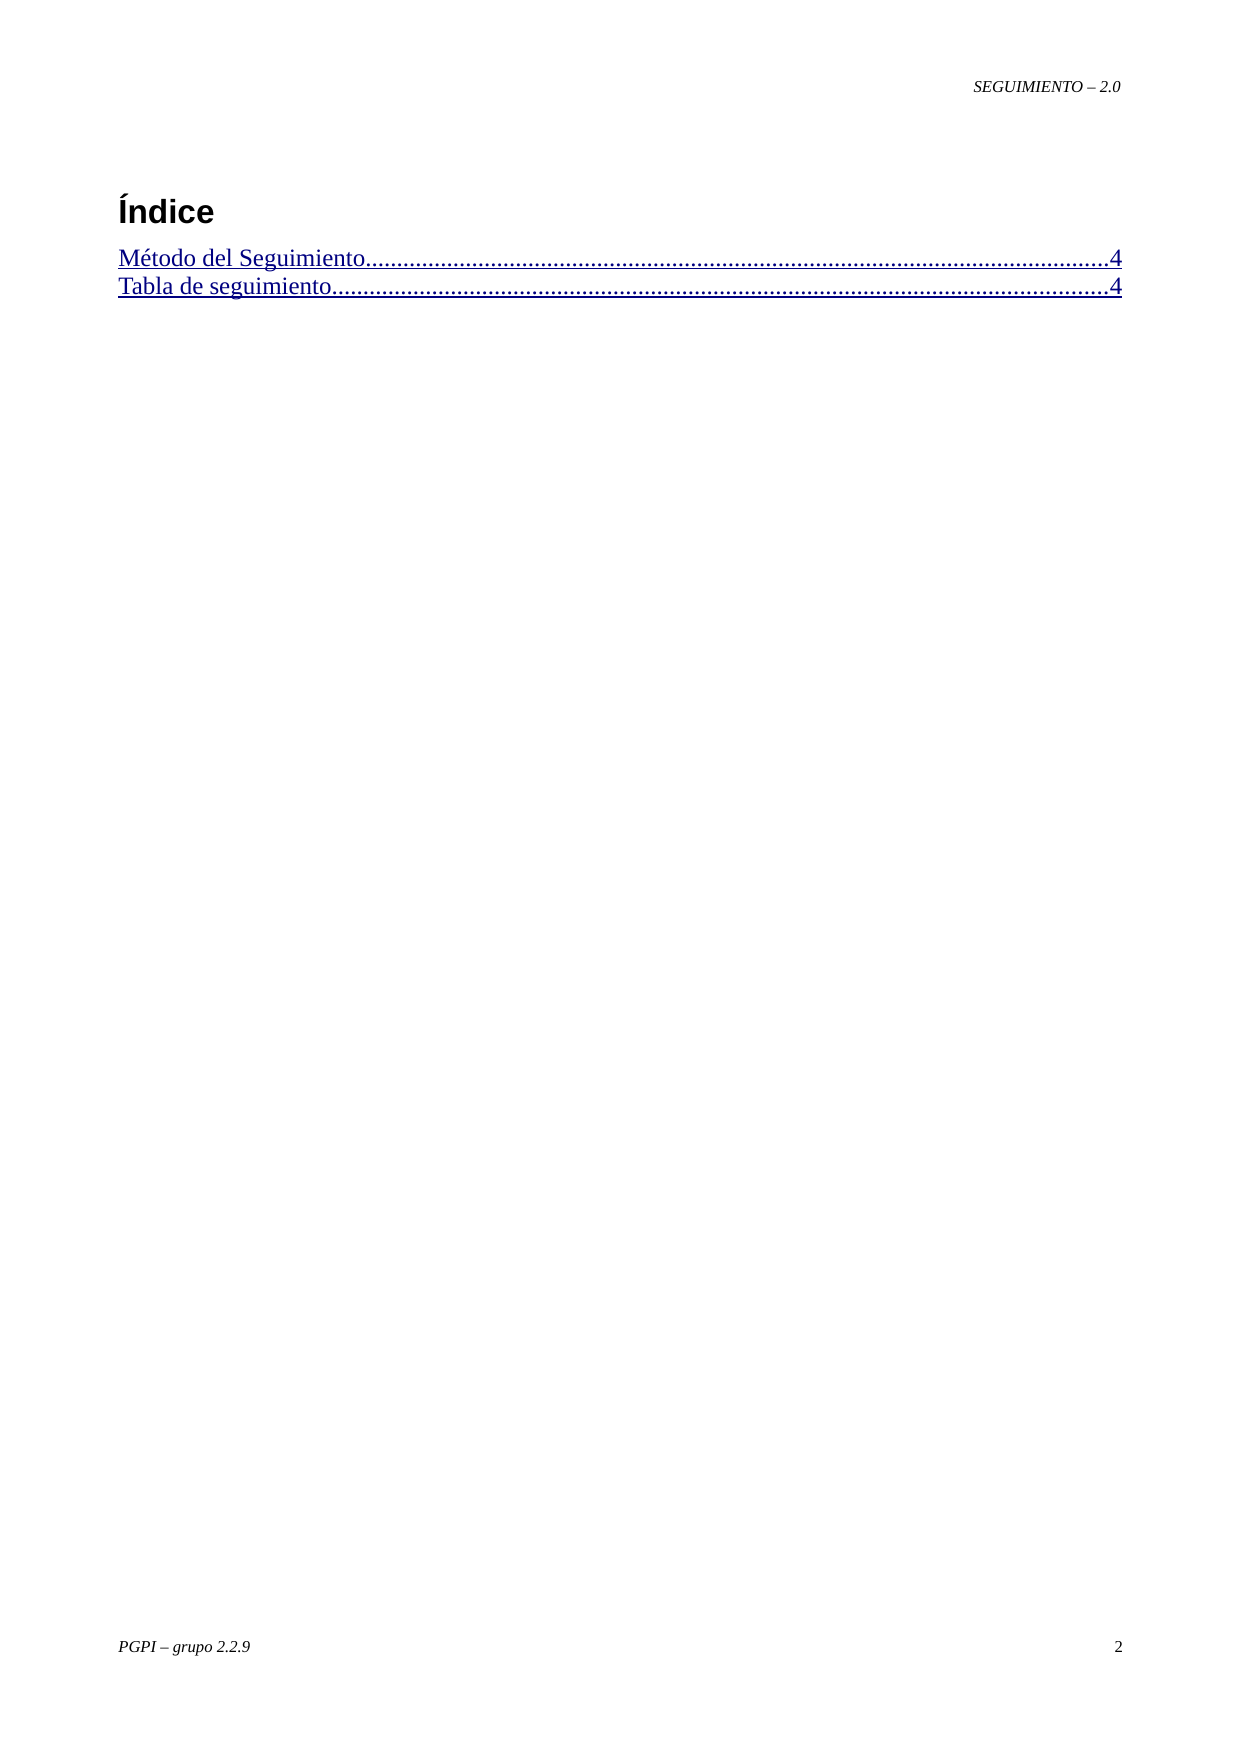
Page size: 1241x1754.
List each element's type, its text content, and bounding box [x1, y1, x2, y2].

subtitle Índice [118, 192, 1122, 230]
text Tabla de seguimiento 4 [118, 271, 1122, 296]
text Método del Seguimiento 4 [118, 243, 1122, 268]
